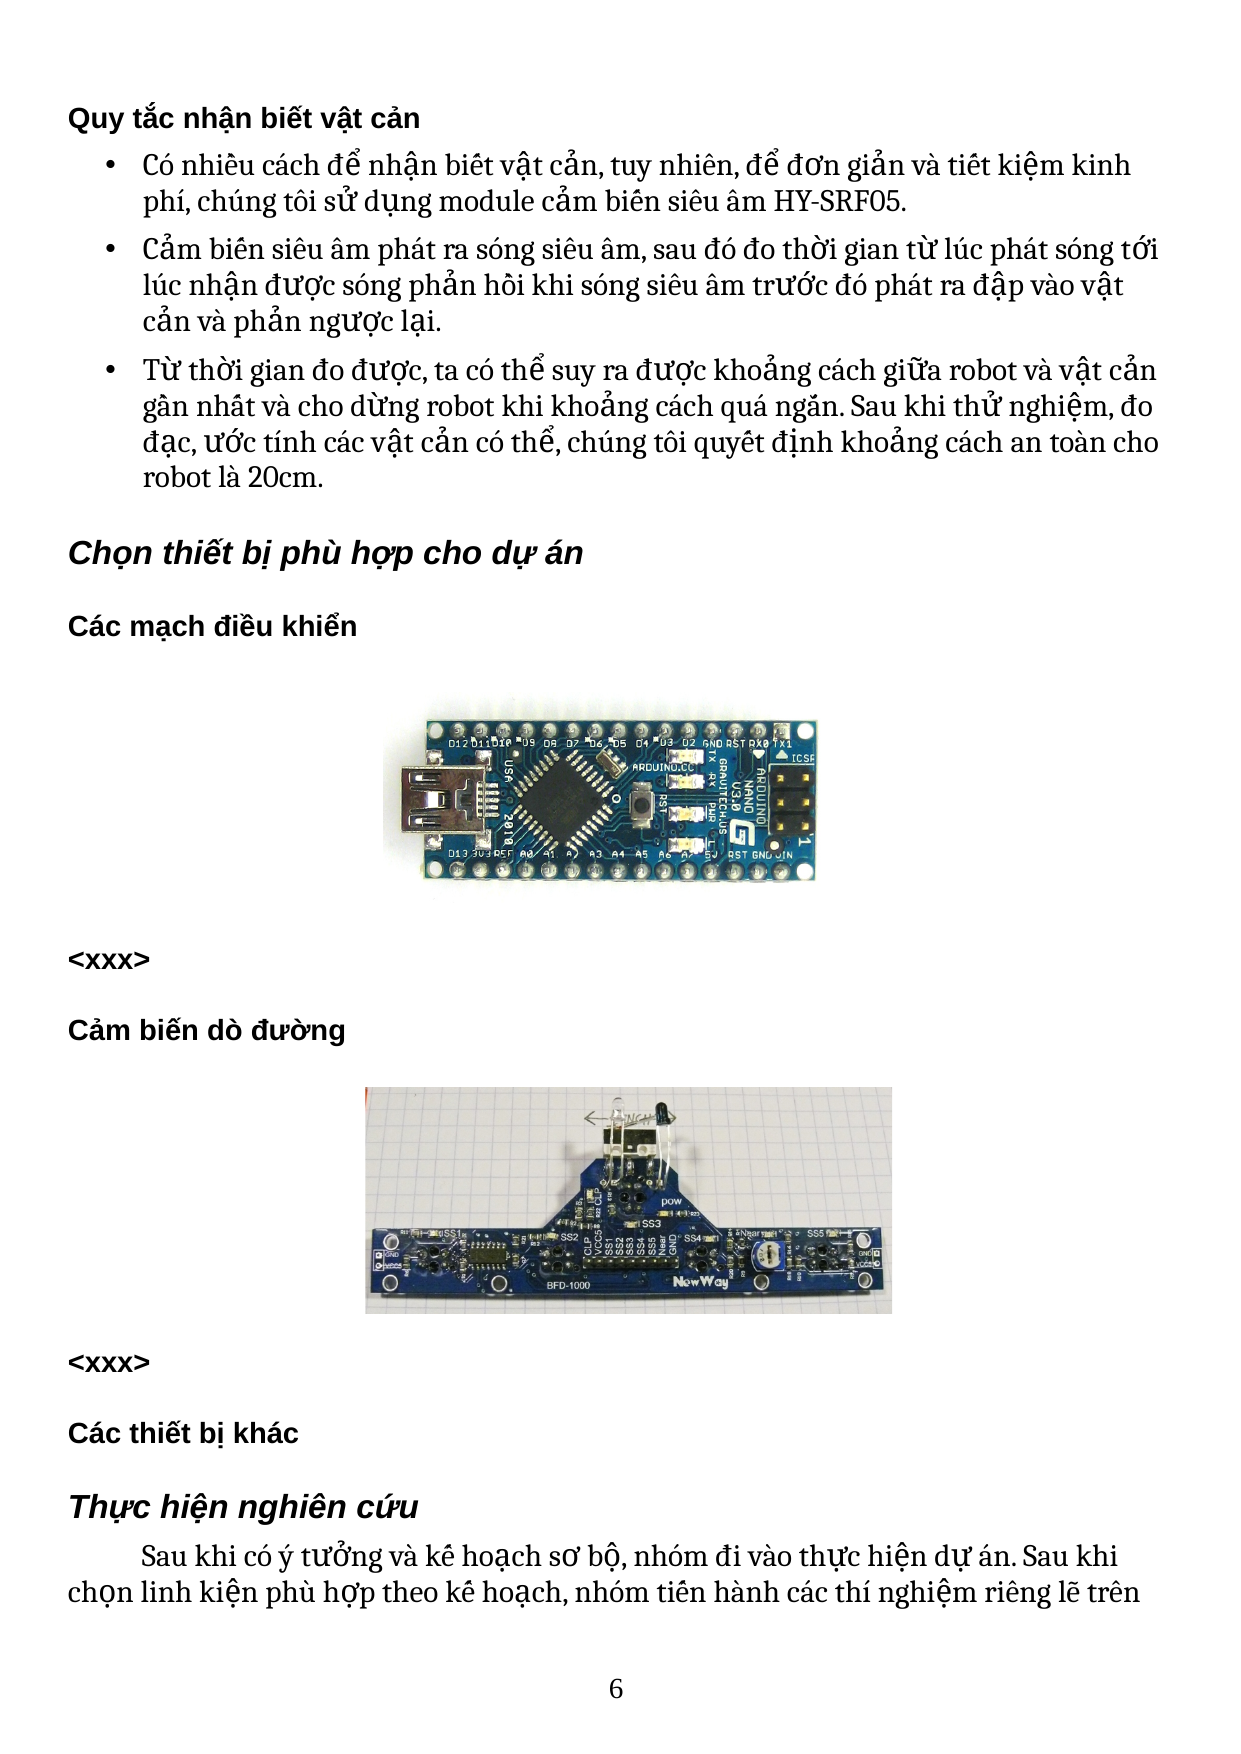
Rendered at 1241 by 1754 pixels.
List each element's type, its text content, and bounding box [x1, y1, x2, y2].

subtitle <xxx> [68, 1345, 1164, 1379]
subtitle <xxx> [68, 942, 1164, 975]
subtitle Các mạch điều khiển [68, 609, 1164, 643]
subtitle Chọn thiết bị phù hợp cho dự án [68, 533, 1164, 572]
list Cảm biến siêu âm phát ra sóng siêu âm, sau đó đo thời gian từ lúc phát sóng tới lúc nhận được sóng phản hồi khi sóng siêu âm trước đó phát ra đập vào vật cản và phản ngược lại. [105, 232, 1164, 339]
list Từ thời gian đo được, ta có thể suy ra được khoảng cách giữa robot và vật cản gần nhất và cho dừng robot khi khoảng cách quá ngắn. Sau khi thử nghiệm, đo đạc, ước tính các vật cản có thể, chúng tôi quyết định khoảng cách an toàn cho robot là 20cm. [105, 352, 1164, 496]
subtitle Quy tắc nhận biết vật cản [68, 101, 1164, 135]
list Có nhiều cách để nhận biết vật cản, tuy nhiên, để đơn giản và tiết kiệm kinh phí, chúng tôi sử dụng module cảm biến siêu âm HY-SRF05. [105, 147, 1164, 219]
subtitle Các thiết bị khác [68, 1416, 1164, 1450]
subtitle Thực hiện nghiên cứu [68, 1487, 1164, 1526]
subtitle Cảm biến dò đường [68, 1013, 1164, 1046]
text Sau khi có ý tưởng và kế hoạch sơ bộ, nhóm đi vào thực hiện dự án. Sau khi chọn linh kiện phù hợp theo kế hoạch, nhóm tiến hành các thí nghiệm riêng lẽ trên [68, 1538, 1164, 1610]
picture [383, 692, 837, 903]
picture [365, 1087, 893, 1314]
